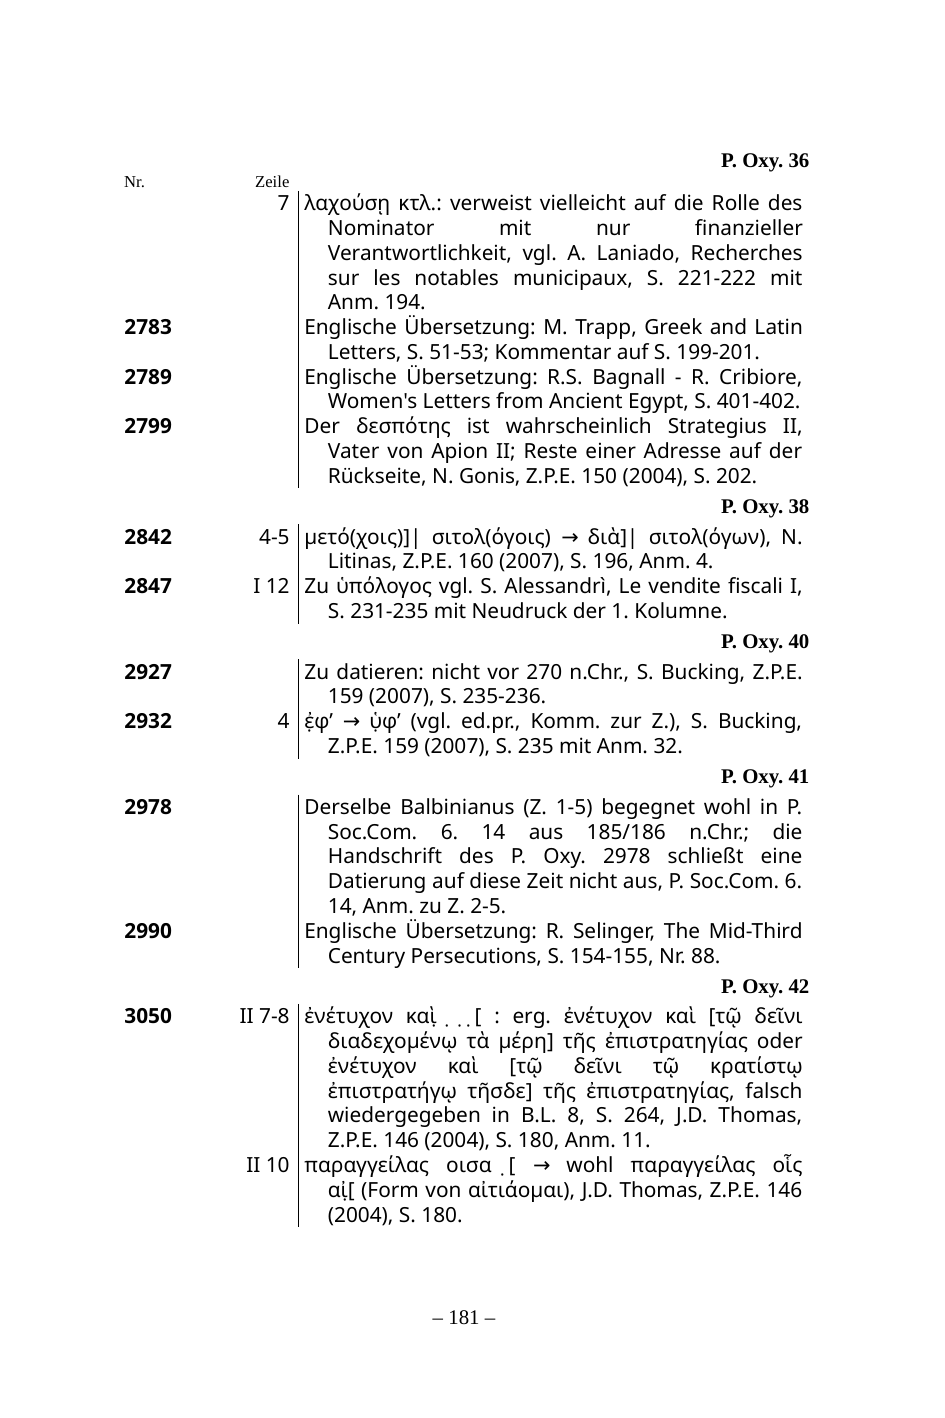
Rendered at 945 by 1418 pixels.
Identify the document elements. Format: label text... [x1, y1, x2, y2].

table_cell Englische Übersetzung: R. Selinger, The Mid-Third Century Persecutions, S. 154-155, Nr. 88. [299, 919, 809, 968]
table_cell Zu ὑπόλογος vgl. S. Alessandrì, Le vendite fiscali I, S. 231-235 mit Neudruck der 1. Kolumne. [299, 574, 809, 623]
table_cell ἐ̣φ’ → ὑ̣φ’ (vgl. ed.pr., Komm. zur Z.), S. Bucking, Z.P.E. 159 (2007), S. 235 mit Anm. 32. [299, 709, 809, 758]
table_cell 2990 [118, 919, 298, 968]
table_cell 4 [207, 709, 298, 758]
table_cell II 10 [118, 1153, 298, 1227]
table_cell Englische Übersetzung: M. Trapp, Greek and Latin Letters, S. 51-53; Kommentar auf S. 199-201. [299, 315, 809, 364]
table_cell λαχούσῃ κτλ.: verweist vielleicht auf die Rolle des Nominator mit nur finanzieller Verantwortlichkeit, vgl. A. Laniado, Recherches sur les notables municipaux, S. 221-222 mit Anm. 194. [299, 191, 809, 315]
subtitle P. Oxy. 38 [118, 494, 809, 518]
table_cell 2932 [118, 709, 207, 758]
subtitle P. Oxy. 41 [118, 764, 809, 788]
table_cell παραγγείλας οισα ̣[ → wohl παραγγείλας οἷς αἰ̣[ (Form von αἰτιάομαι), J.D. Thomas, Z.P.E. 146 (2004), S. 180. [299, 1153, 809, 1227]
table_header 2927 [118, 659, 298, 709]
table_header 4-5 [207, 524, 298, 574]
table_cell I 12 [207, 574, 298, 623]
table_cell 7 [118, 191, 298, 315]
table_header II 7-8 [207, 1004, 298, 1153]
table_cell 2847 [118, 574, 207, 623]
table_header 2842 [118, 524, 207, 574]
table_header Zu datieren: nicht vor 270 n.Chr., S. Bucking, Z.P.E. 159 (2007), S. 235-236. [299, 659, 809, 709]
table_header 2978 [118, 795, 298, 918]
table_header ἐνέτυχον καὶ̣ ̣ ̣ ̣[ : erg. ἐνέτυχον καὶ [τῷ δεῖνι διαδεχομένῳ τὰ μέρη] τῆς ἐπιστρατηγίας oder ἐνέτυχον καὶ [τῷ δεῖνι τῷ κρατίστῳ ἐπιστρατήγῳ τῆσδε] τῆς ἐπιστρατηγίας, falsch wiedergegeben in B.L. 8, S. 264, J.D. Thomas, Z.P.E. 146 (2004), S. 180, Anm. 11. [299, 1004, 809, 1153]
table_header 3050 [118, 1004, 207, 1153]
table_header Derselbe Balbinianus (Z. 1-5) begegnet wohl in P. Soc.Com. 6. 14 aus 185/186 n.Chr.; die Handschrift des P. Oxy. 2978 schließt eine Datierung auf diese Zeit nicht aus, P. Soc.Com. 6. 14, Anm. zu Z. 2-5. [299, 795, 809, 918]
table_cell 2783 [118, 315, 298, 364]
subtitle P. Oxy. 40 [118, 629, 809, 653]
table_header μετό(χοις)]| σιτολ(όγοις) → διὰ]| σιτολ(όγων), N. Litinas, Z.P.E. 160 (2007), S. 196, Anm. 4. [299, 524, 809, 574]
table_cell Der δεσπότης ist wahrscheinlich Strategius II, Vater von Apion II; Reste einer Adresse auf der Rückseite, N. Gonis, Z.P.E. 150 (2004), S. 202. [299, 414, 809, 488]
subtitle P. Oxy. 42 [118, 974, 809, 998]
table_cell Englische Übersetzung: R.S. Bagnall - R. Cribiore, Women's Letters from Ancient Egypt, S. 401-402. [299, 364, 809, 414]
table_cell 2789 [118, 364, 298, 414]
table_cell 2799 [118, 414, 298, 488]
